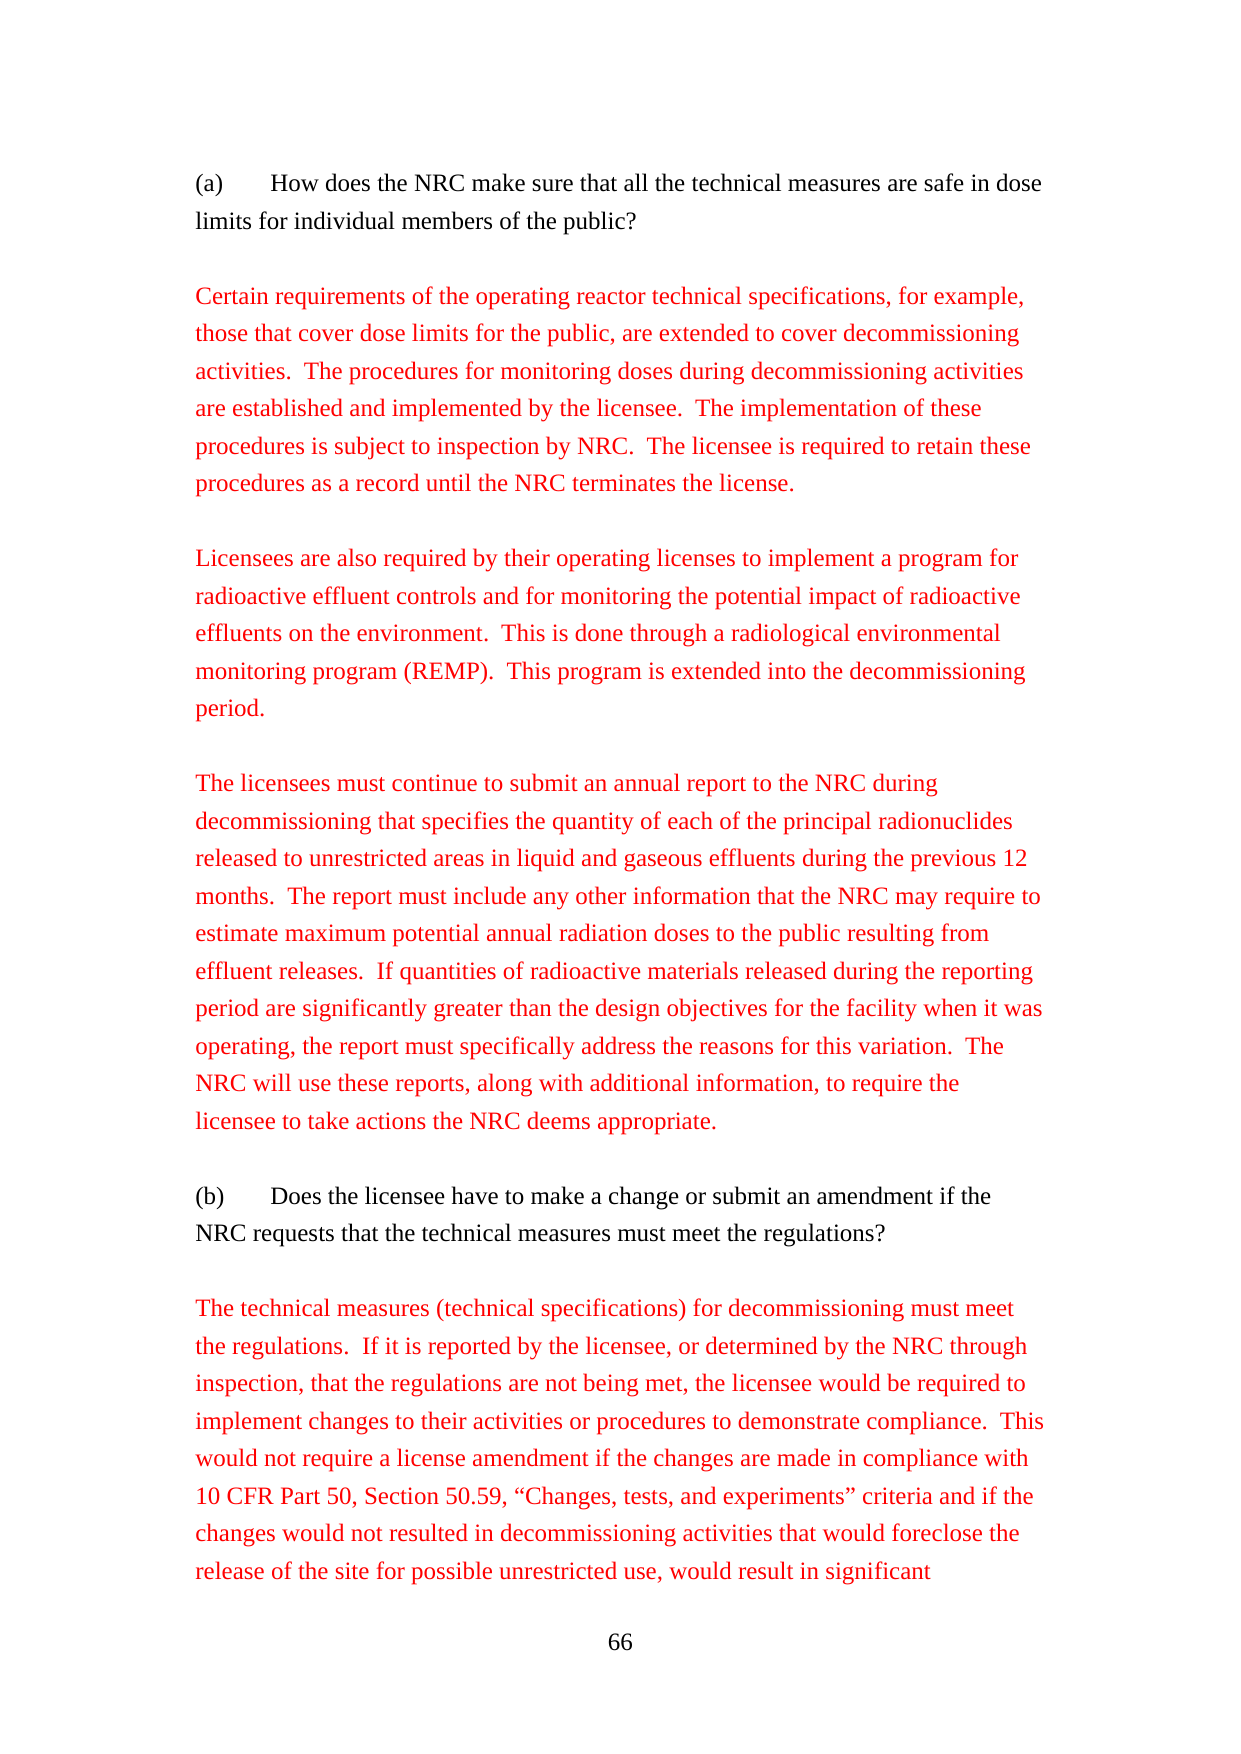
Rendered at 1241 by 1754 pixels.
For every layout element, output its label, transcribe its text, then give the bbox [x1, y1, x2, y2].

text The technical measures (technical specifications) for decommissioning must meet the regulations. If it is reported by the licensee, or determined by the NRC through inspection, that the regulations are not being met, the licensee would be required to implement changes to their activities or procedures to demonstrate compliance. This would not require a license amendment if the changes are made in compliance with 10 CFR Part 50, Section 50.59, “Changes, tests, and experiments” criteria and if the changes would not resulted in decommissioning activities that would foreclose the release of the site for possible unrestricted use, would result in significant [195, 1289, 1045, 1589]
list How does the NRC make sure that all the technical measures are safe in dose limits for individual members of the public? [195, 164, 1045, 239]
text The licensees must continue to submit an annual report to the NRC during decommissioning that specifies the quantity of each of the principal radionuclides released to unrestricted areas in liquid and gaseous effluents during the previous 12 months. The report must include any other information that the NRC may require to estimate maximum potential annual radiation doses to the public resulting from effluent releases. If quantities of radioactive materials released during the reporting period are significantly greater than the design objectives for the facility when it was operating, the report must specifically address the reasons for this variation. The NRC will use these reports, along with additional information, to require the licensee to take actions the NRC deems appropriate. [195, 764, 1045, 1139]
list Does the licensee have to make a change or submit an amendment if the NRC requests that the technical measures must meet the regulations? [195, 1177, 1045, 1252]
text Licensees are also required by their operating licenses to implement a program for radioactive effluent controls and for monitoring the potential impact of radioactive effluents on the environment. This is done through a radiological environmental monitoring program (REMP). This program is extended into the decommissioning period. [195, 539, 1045, 727]
text Certain requirements of the operating reactor technical specifications, for example, those that cover dose limits for the public, are extended to cover decommissioning activities. The procedures for monitoring doses during decommissioning activities are established and implemented by the licensee. The implementation of these procedures is subject to inspection by NRC. The licensee is required to retain these procedures as a record until the NRC terminates the license. [195, 277, 1045, 502]
